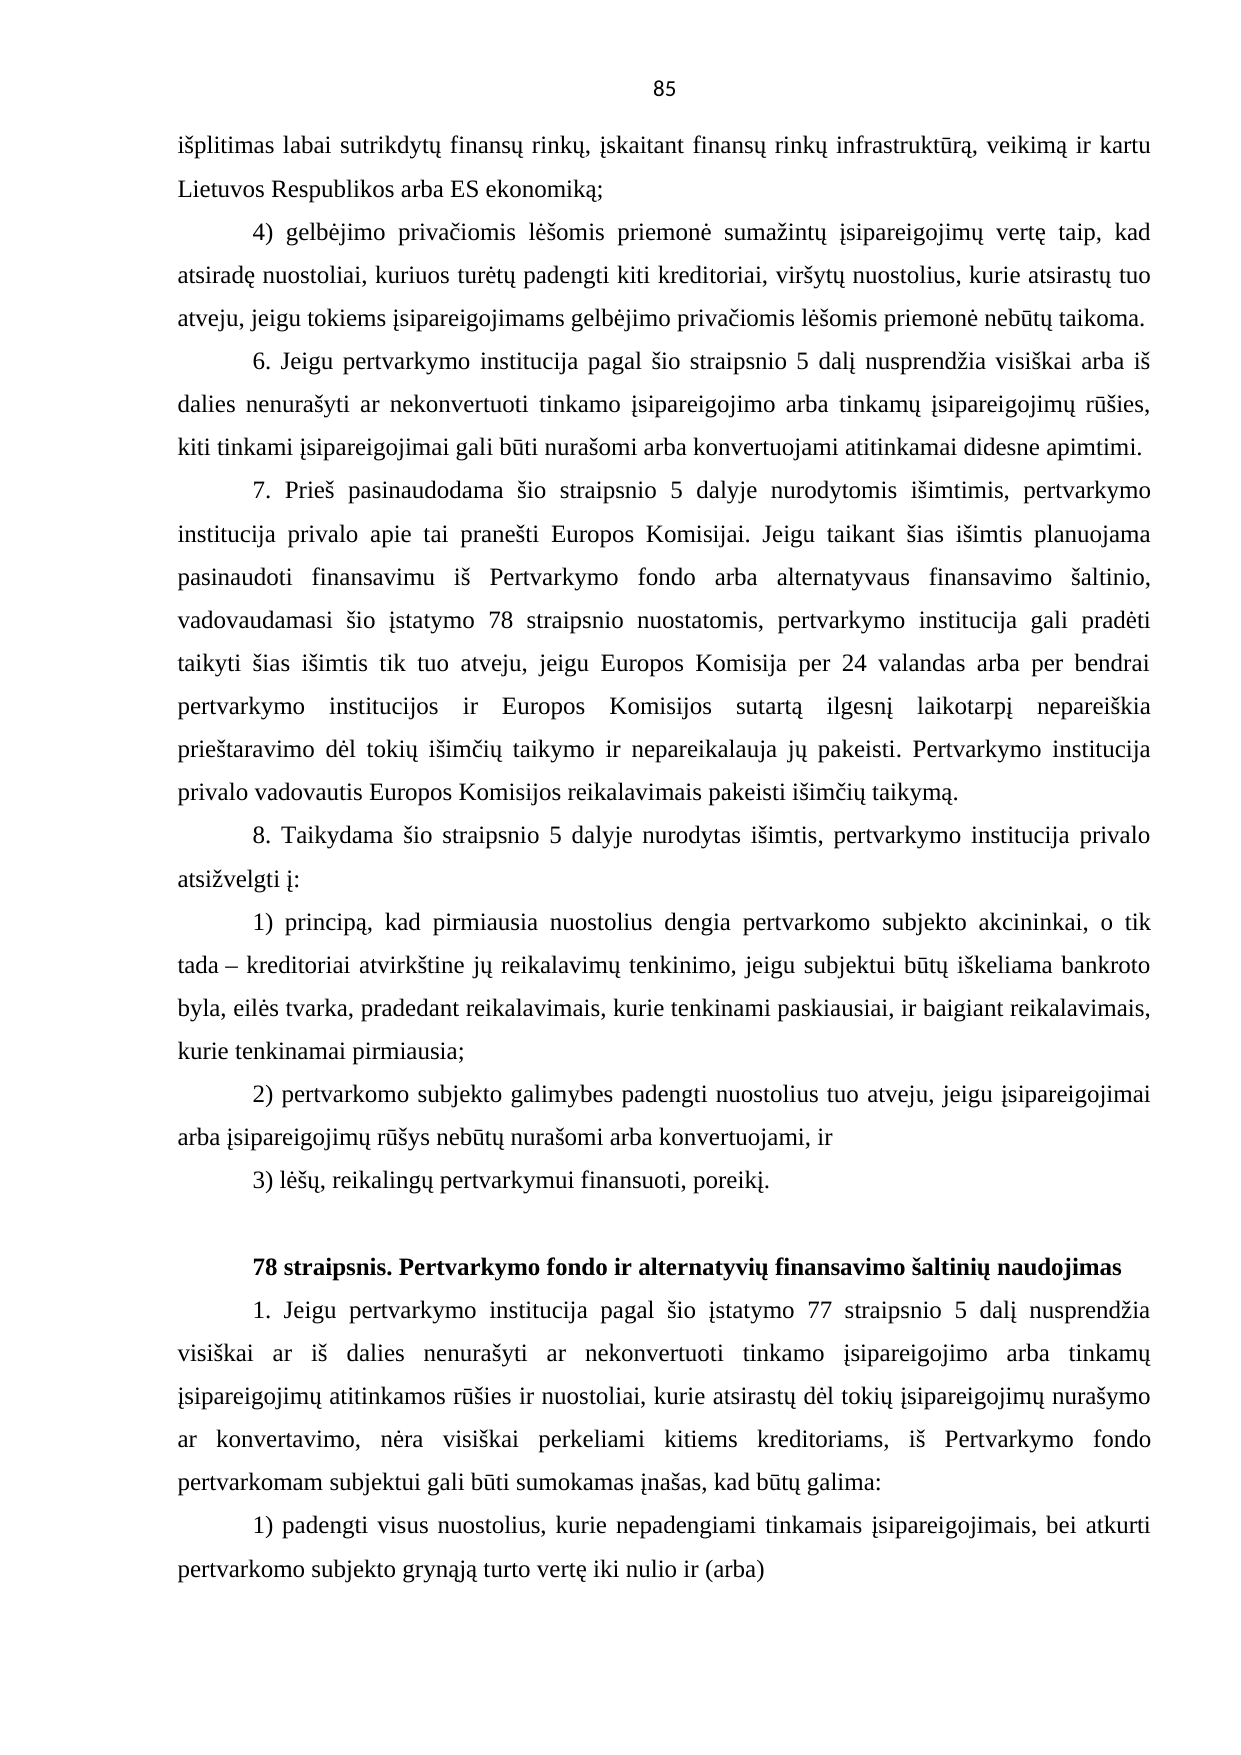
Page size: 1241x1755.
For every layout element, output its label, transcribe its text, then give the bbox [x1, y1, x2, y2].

text 4) gelbėjimo privačiomis lėšomis priemonė sumažintų įsipareigojimų vertę taip, kad atsiradę nuostoliai, kuriuos turėtų padengti kiti kreditoriai, viršytų nuostolius, kurie atsirastų tuo atveju, jeigu tokiems įsipareigojimams gelbėjimo privačiomis lėšomis priemonė nebūtų taikoma. [177, 217, 1152, 332]
text 8. Taikydama šio straipsnio 5 dalyje nurodytas išimtis, pertvarkymo institucija privalo atsižvelgti į: [177, 821, 1152, 892]
text 78 straipsnis. Pertvarkymo fondo ir alternatyvių finansavimo šaltinių naudojimas [177, 1252, 1152, 1281]
text 1) padengti visus nuostolius, kurie nepadengiami tinkamais įsipareigojimais, bei atkurti pertvarkomo subjekto grynąją turto vertę iki nulio ir (arba) [177, 1511, 1152, 1582]
text 1) principą, kad pirmiausia nuostolius dengia pertvarkomo subjekto akcininkai, o tik tada – kreditoriai atvirkštine jų reikalavimų tenkinimo, jeigu subjektui būtų iškeliama bankroto byla, eilės tvarka, pradedant reikalavimais, kurie tenkinami paskiausiai, ir baigiant reikalavimais, kurie tenkinamai pirmiausia; [177, 907, 1152, 1065]
text 7. Prieš pasinaudodama šio straipsnio 5 dalyje nurodytomis išimtimis, pertvarkymo institucija privalo apie tai pranešti Europos Komisijai. Jeigu taikant šias išimtis planuojama pasinaudoti finansavimu iš Pertvarkymo fondo arba alternatyvaus finansavimo šaltinio, vadovaudamasi šio įstatymo 78 straipsnio nuostatomis, pertvarkymo institucija gali pradėti taikyti šias išimtis tik tuo atveju, jeigu Europos Komisija per 24 valandas arba per bendrai pertvarkymo institucijos ir Europos Komisijos sutartą ilgesnį laikotarpį nepareiškia prieštaravimo dėl tokių išimčių taikymo ir nepareikalauja jų pakeisti. Pertvarkymo institucija privalo vadovautis Europos Komisijos reikalavimais pakeisti išimčių taikymą. [177, 476, 1152, 806]
text 3) lėšų, reikalingų pertvarkymui finansuoti, poreikį. [177, 1166, 1152, 1194]
text 6. Jeigu pertvarkymo institucija pagal šio straipsnio 5 dalį nusprendžia visiškai arba iš dalies nenurašyti ar nekonvertuoti tinkamo įsipareigojimo arba tinkamų įsipareigojimų rūšies, kiti tinkami įsipareigojimai gali būti nurašomi arba konvertuojami atitinkamai didesne apimtimi. [177, 346, 1152, 461]
text 2) pertvarkomo subjekto galimybes padengti nuostolius tuo atveju, jeigu įsipareigojimai arba įsipareigojimų rūšys nebūtų nurašomi arba konvertuojami, ir [177, 1079, 1152, 1151]
text 1. Jeigu pertvarkymo institucija pagal šio įstatymo 77 straipsnio 5 dalį nusprendžia visiškai ar iš dalies nenurašyti ar nekonvertuoti tinkamo įsipareigojimo arba tinkamų įsipareigojimų atitinkamos rūšies ir nuostoliai, kurie atsirastų dėl tokių įsipareigojimų nurašymo ar konvertavimo, nėra visiškai perkeliami kitiems kreditoriams, iš Pertvarkymo fondo pertvarkomam subjektui gali būti sumokamas įnašas, kad būtų galima: [177, 1295, 1152, 1496]
text išplitimas labai sutrikdytų finansų rinkų, įskaitant finansų rinkų infrastruktūrą, veikimą ir kartu Lietuvos Respublikos arba ES ekonomiką; [177, 131, 1152, 202]
